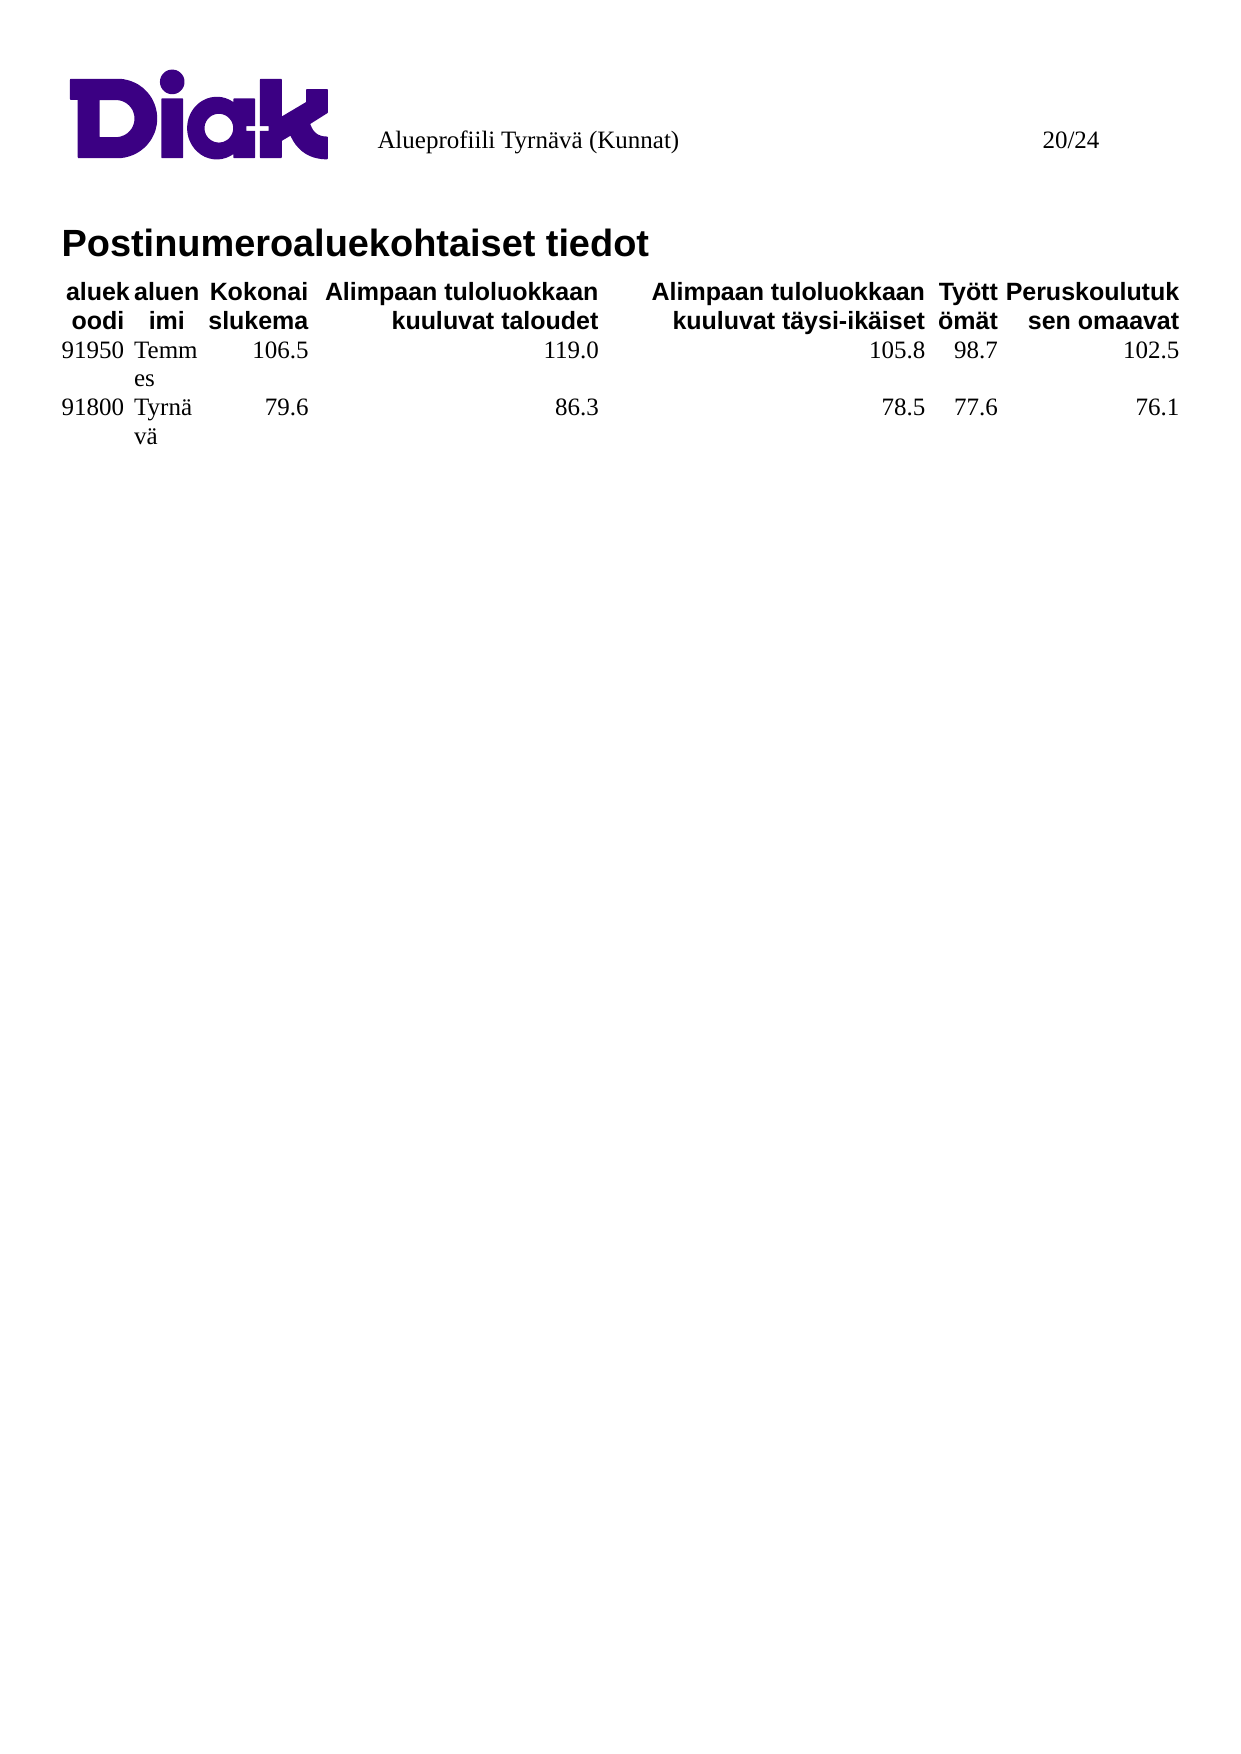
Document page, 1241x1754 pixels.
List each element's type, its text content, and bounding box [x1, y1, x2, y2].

table_cell Temmes [134, 335, 199, 392]
table_cell 102.5 [998, 335, 1179, 392]
table_header Alimpaan tuloluokkaan kuuluvat taloudet [308, 277, 598, 335]
table_cell 98.7 [925, 335, 998, 392]
table_cell 119.0 [308, 335, 598, 392]
table_header aluenimi [134, 277, 199, 335]
table_cell 106.5 [199, 335, 308, 392]
table_header Alimpaan tuloluokkaan kuuluvat täysi-ikäiset [599, 277, 925, 335]
table_header Työttömät [925, 277, 998, 335]
table_header aluekoodi [61, 277, 134, 335]
table_cell 78.5 [599, 392, 925, 450]
table_header Kokonaislukema [199, 277, 308, 335]
subtitle Postinumeroaluekohtaiset tiedot [61, 221, 1179, 265]
table_cell 76.1 [998, 392, 1179, 450]
table_cell 86.3 [308, 392, 598, 450]
table_cell 91950 [61, 335, 134, 392]
table_cell Tyrnävä [134, 392, 199, 450]
table_header Peruskoulutuksen omaavat [998, 277, 1179, 335]
table_cell 77.6 [925, 392, 998, 450]
table_cell 105.8 [599, 335, 925, 392]
table_cell 79.6 [199, 392, 308, 450]
table_cell 91800 [61, 392, 134, 450]
